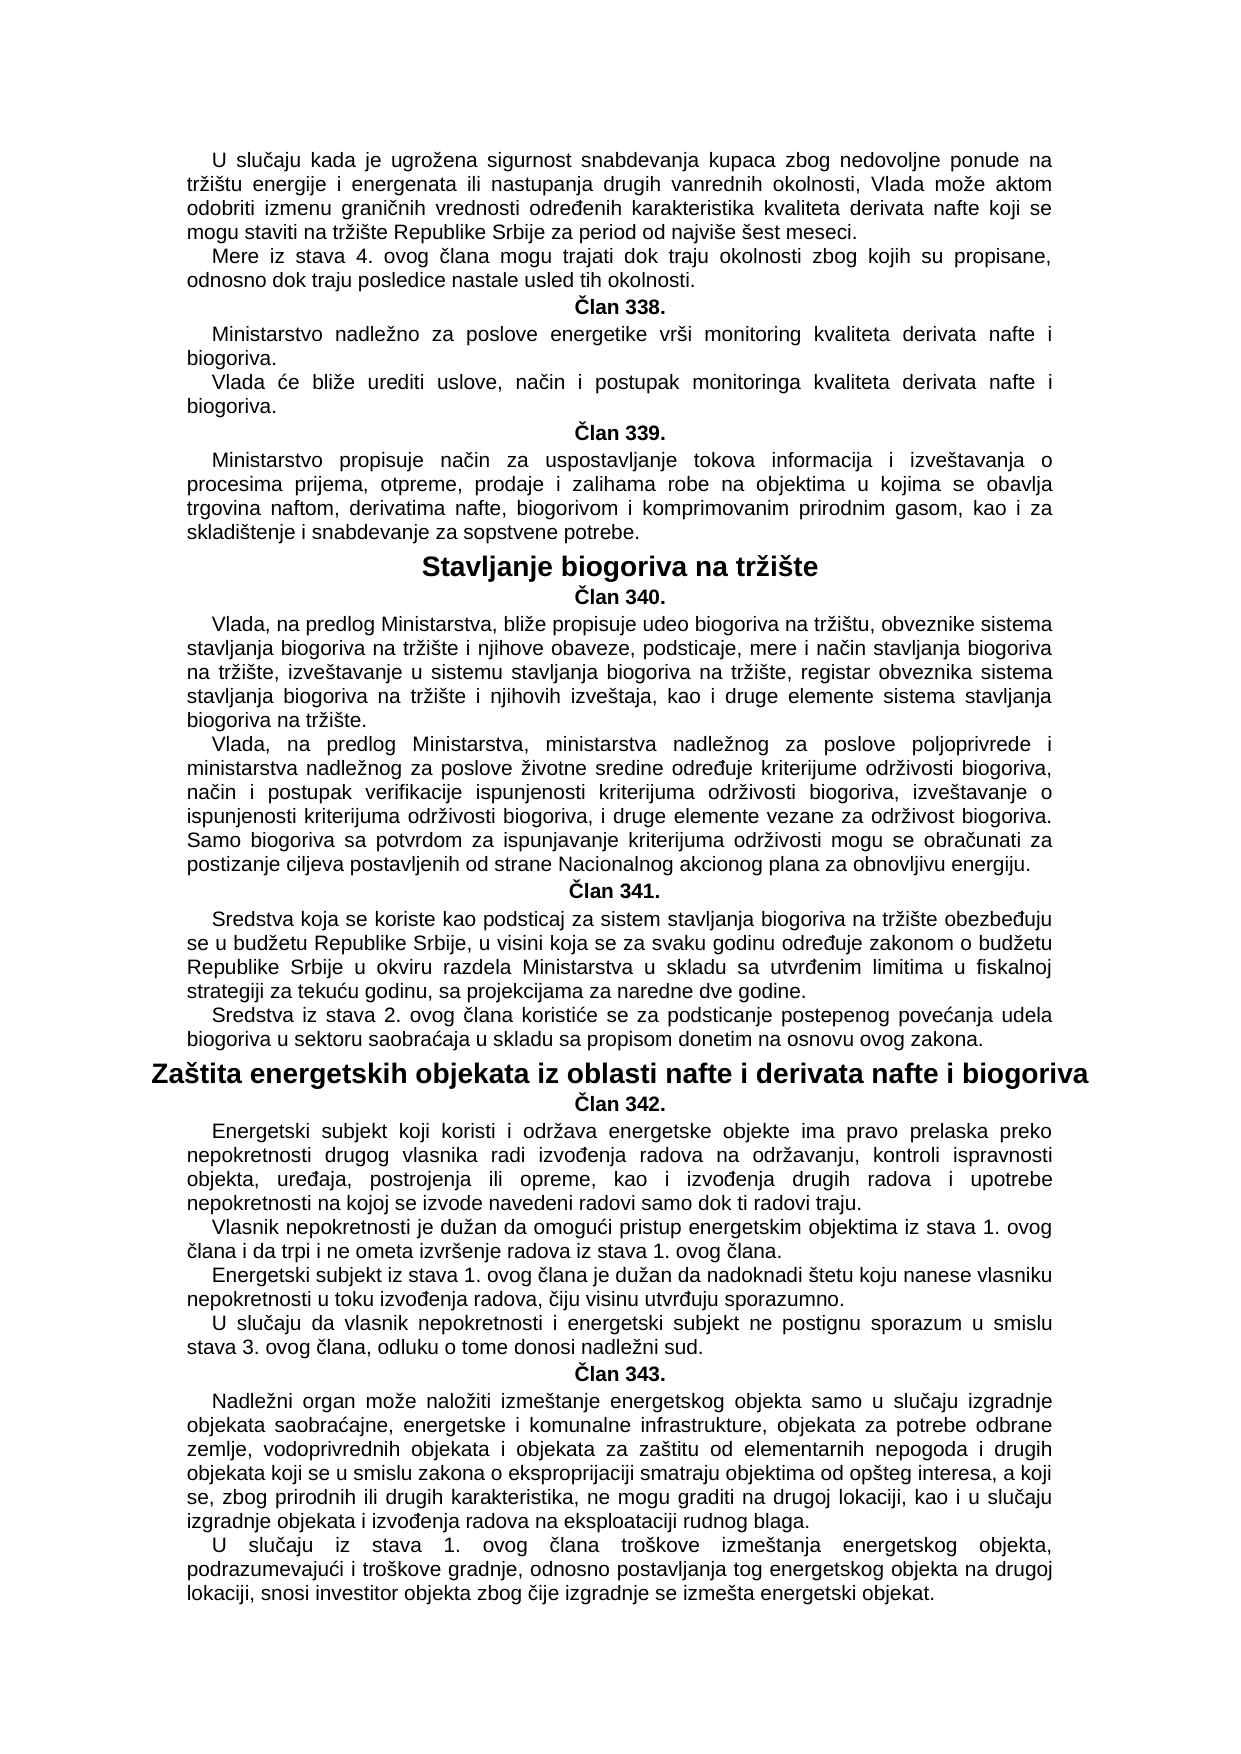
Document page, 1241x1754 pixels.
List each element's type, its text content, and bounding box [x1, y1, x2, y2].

text Član 340. [148, 585, 1093, 609]
text Član 339. [148, 421, 1093, 444]
text Član 343. [148, 1362, 1093, 1386]
text Sredstva koja se koriste kao podsticaj za sistem stavljanja biogoriva na tržište obezbeđuju se u budžetu Republike Srbije, u visini koja se za svaku godinu određuje zakonom o budžetu Republike Srbije u okviru razdela Ministarstva u skladu sa utvrđenim limitima u fiskalnoj strategiji za tekuću godinu, sa projekcijama za naredne dve godine. [187, 907, 1053, 1002]
text Zaštita energetskih objekata iz oblasti nafte i derivata nafte i biogoriva [148, 1057, 1093, 1089]
text Stavljanje biogoriva na tržište [148, 550, 1093, 582]
text Član 341. ﻿ [148, 879, 1093, 903]
text Vlada će bliže urediti uslove, način i postupak monitoringa kvaliteta derivata nafte i biogoriva. [187, 369, 1053, 417]
text Vlada, na predlog Ministarstva, ministarstva nadležnog za poslove poljoprivrede i ministarstva nadležnog za poslove životne sredine određuje kriterijume održivosti biogoriva, način i postupak verifikacije ispunjenosti kriterijuma održivosti biogoriva, izveštavanje o ispunjenosti kriterijuma održivosti biogoriva, i druge elemente vezane za održivost biogoriva. Samo biogoriva sa potvrdom za ispunjavanje kriterijuma održivosti mogu se obračunati za postizanje ciljeva postavljenih od strane Nacionalnog akcionog plana za obnovljivu energiju. [187, 732, 1053, 876]
text Ministarstvo nadležno za poslove energetike vrši monitoring kvaliteta derivata nafte i biogoriva. [187, 322, 1053, 369]
text U slučaju kada je ugrožena sigurnost snabdevanja kupaca zbog nedovoljne ponude na tržištu energije i energenata ili nastupanja drugih vanrednih okolnosti, Vlada može aktom odobriti izmenu graničnih vrednosti određenih karakteristika kvaliteta derivata nafte koji se mogu staviti na tržište Republike Srbije za period od najviše šest meseci. [187, 148, 1053, 243]
text Energetski subjekt iz stava 1. ovog člana je dužan da nadoknadi štetu koju nanese vlasniku nepokretnosti u toku izvođenja radova, čiju visinu utvrđuju sporazumno. [187, 1263, 1053, 1311]
text Vlasnik nepokretnosti je dužan da omogući pristup energetskim objektima iz stava 1. ovog člana i da trpi i ne ometa izvršenje radova iz stava 1. ovog člana. [187, 1215, 1053, 1263]
text Mere iz stava 4. ovog člana mogu trajati dok traju okolnosti zbog kojih su propisane, odnosno dok traju posledice nastale usled tih okolnosti. [187, 243, 1053, 291]
text Nadležni organ može naložiti izmeštanje energetskog objekta samo u slučaju izgradnje objekata saobraćajne, energetske i komunalne infrastrukture, objekata za potrebe odbrane zemlje, vodoprivrednih objekata i objekata za zaštitu od elementarnih nepogoda i drugih objekata koji se u smislu zakona o eksproprijaciji smatraju objektima od opšteg interesa, a koji se, zbog prirodnih ili drugih karakteristika, ne mogu graditi na drugoj lokaciji, kao i u slučaju izgradnje objekata i izvođenja radova na eksploataciji rudnog blaga. [187, 1389, 1053, 1533]
text U slučaju da vlasnik nepokretnosti i energetski subjekt ne postignu sporazum u smislu stava 3. ovog člana, odluku o tome donosi nadležni sud. [187, 1311, 1053, 1359]
text Član 342. [148, 1092, 1093, 1116]
text Energetski subjekt koji koristi i održava energetske objekte ima pravo prelaska preko nepokretnosti drugog vlasnika radi izvođenja radova na održavanju, kontroli ispravnosti objekta, uređaja, postrojenja ili opreme, kao i izvođenja drugih radova i upotrebe nepokretnosti na kojoj se izvode navedeni radovi samo dok ti radovi traju. [187, 1119, 1053, 1215]
text U slučaju iz stava 1. ovog člana troškove izmeštanja energetskog objekta, podrazumevajući i troškove gradnje, odnosno postavljanja tog energetskog objekta na drugoj lokaciji, snosi investitor objekta zbog čije izgradnje se izmešta energetski objekat. [187, 1533, 1053, 1604]
text Vlada, na predlog Ministarstva, bliže propisuje udeo biogoriva na tržištu, obveznike sistema stavljanja biogoriva na tržište i njihove obaveze, podsticaje, mere i način stavljanja biogoriva na tržište, izveštavanje u sistemu stavljanja biogoriva na tržište, registar obveznika sistema stavljanja biogoriva na tržište i njihovih izveštaja, kao i druge elemente sistema stavljanja biogoriva na tržište. [187, 612, 1053, 732]
text Ministarstvo propisuje način za uspostavljanje tokova informacija i izveštavanja o procesima prijema, otpreme, prodaje i zalihama robe na objektima u kojima se obavlja trgovina naftom, derivatima nafte, biogorivom i komprimovanim prirodnim gasom, kao i za skladištenje i snabdevanje za sopstvene potrebe. [187, 448, 1053, 543]
text Sredstva iz stava 2. ovog člana koristiće se za podsticanje postepenog povećanja udela biogoriva u sektoru saobraćaja u skladu sa propisom donetim na osnovu ovog zakona. [187, 1002, 1053, 1050]
text Član 338. [148, 294, 1093, 318]
